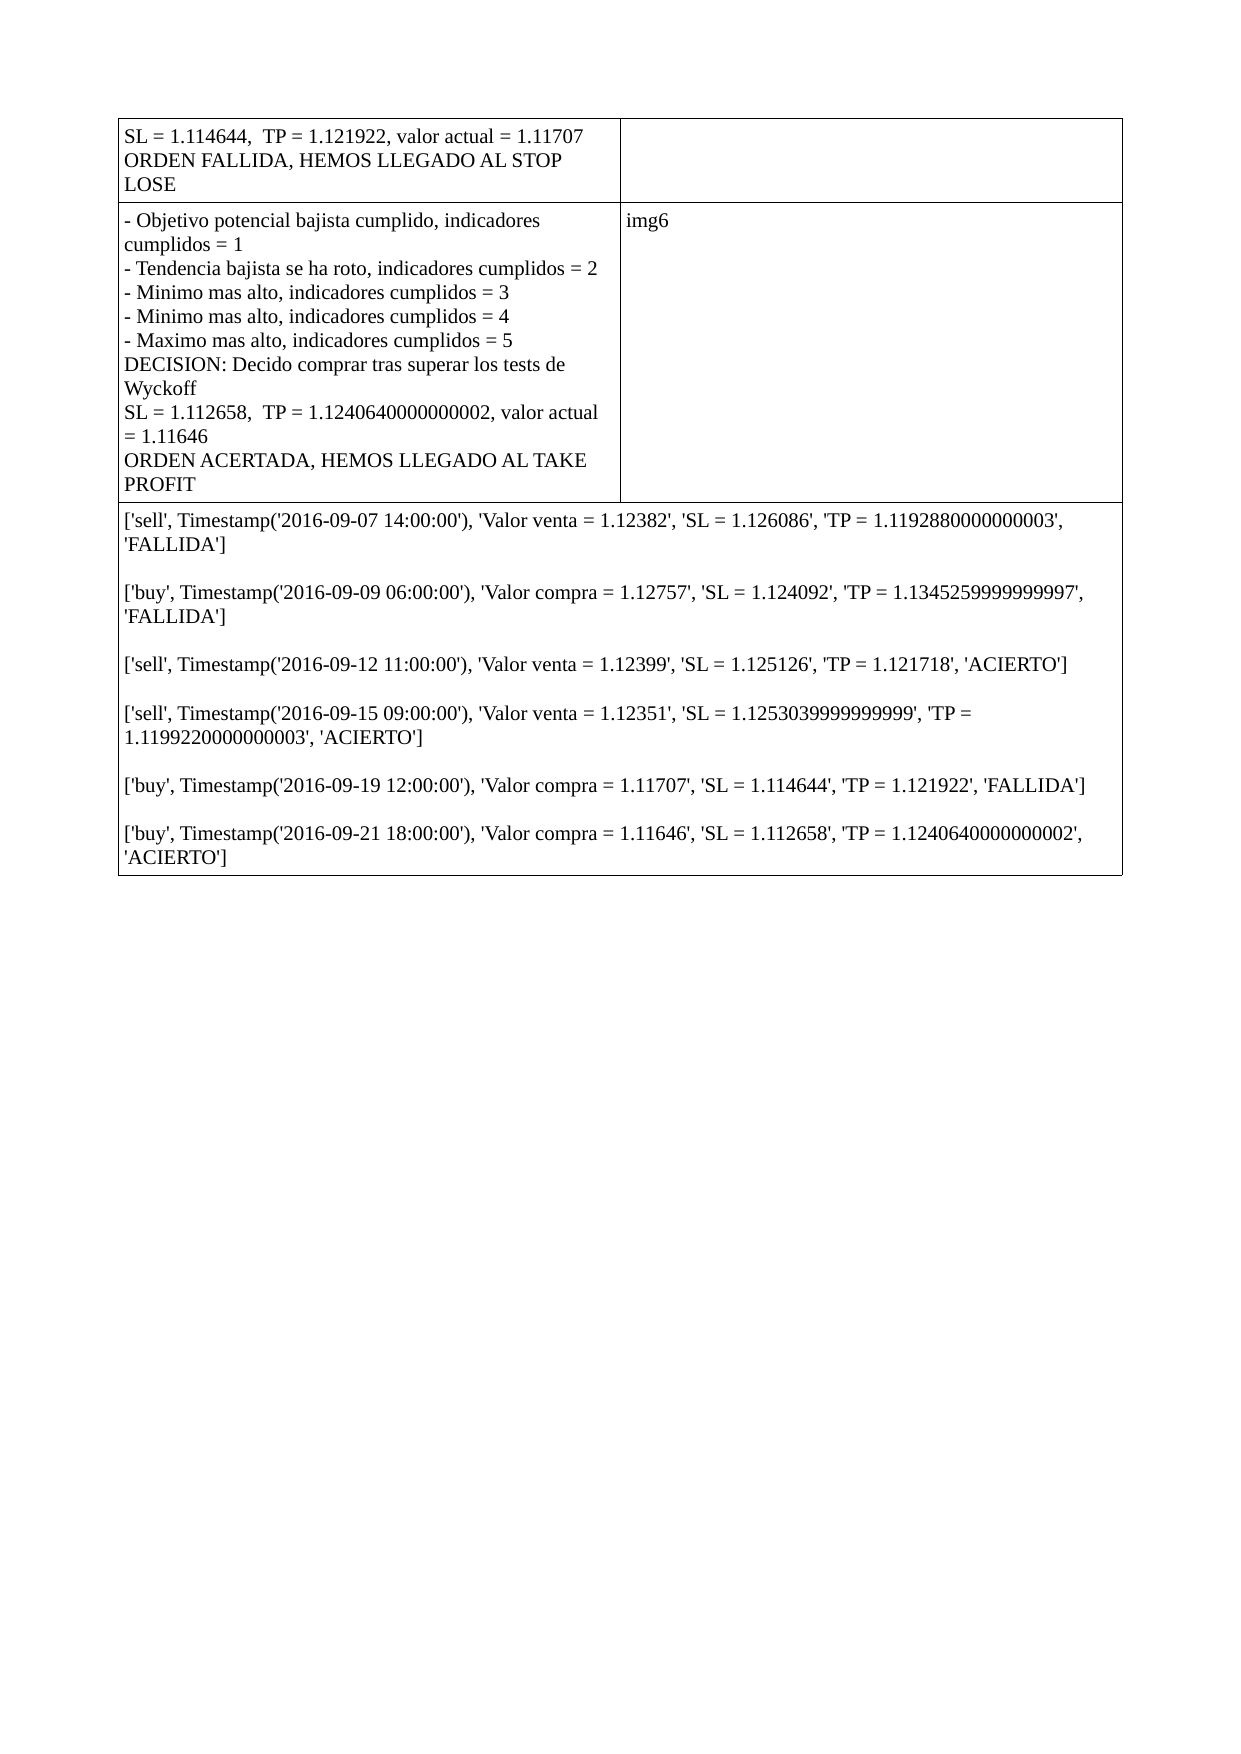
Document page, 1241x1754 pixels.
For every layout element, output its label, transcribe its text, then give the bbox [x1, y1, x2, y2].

table_cell ['sell', Timestamp('2016-09-07 14:00:00'), 'Valor venta = 1.12382', 'SL = 1.126086', 'TP = 1.1192880000000003', 'FALLIDA'] ['buy', Timestamp('2016-09-09 06:00:00'), 'Valor compra = 1.12757', 'SL = 1.124092', 'TP = 1.1345259999999997', 'FALLIDA'] ['sell', Timestamp('2016-09-12 11:00:00'), 'Valor venta = 1.12399', 'SL = 1.125126', 'TP = 1.121718', 'ACIERTO'] ['sell', Timestamp('2016-09-15 09:00:00'), 'Valor venta = 1.12351', 'SL = 1.1253039999999999', 'TP = 1.1199220000000003', 'ACIERTO'] ['buy', Timestamp('2016-09-19 12:00:00'), 'Valor compra = 1.11707', 'SL = 1.114644', 'TP = 1.121922', 'FALLIDA'] ['buy', Timestamp('2016-09-21 18:00:00'), 'Valor compra = 1.11646', 'SL = 1.112658', 'TP = 1.1240640000000002', 'ACIERTO'] [119, 503, 1122, 875]
table_cell img6 [621, 203, 1122, 502]
table_cell - Objetivo potencial bajista cumplido, indicadores cumplidos = 1 - Tendencia bajista se ha roto, indicadores cumplidos = 2 - Minimo mas alto, indicadores cumplidos = 3 - Minimo mas alto, indicadores cumplidos = 4 - Maximo mas alto, indicadores cumplidos = 5 DECISION: Decido comprar tras superar los tests de Wyckoff SL = 1.112658, TP = 1.1240640000000002, valor actual = 1.11646 ORDEN ACERTADA, HEMOS LLEGADO AL TAKE PROFIT [119, 203, 620, 502]
table_cell [621, 119, 1122, 202]
table_cell SL = 1.114644, TP = 1.121922, valor actual = 1.11707 ORDEN FALLIDA, HEMOS LLEGADO AL STOP LOSE [119, 119, 620, 202]
